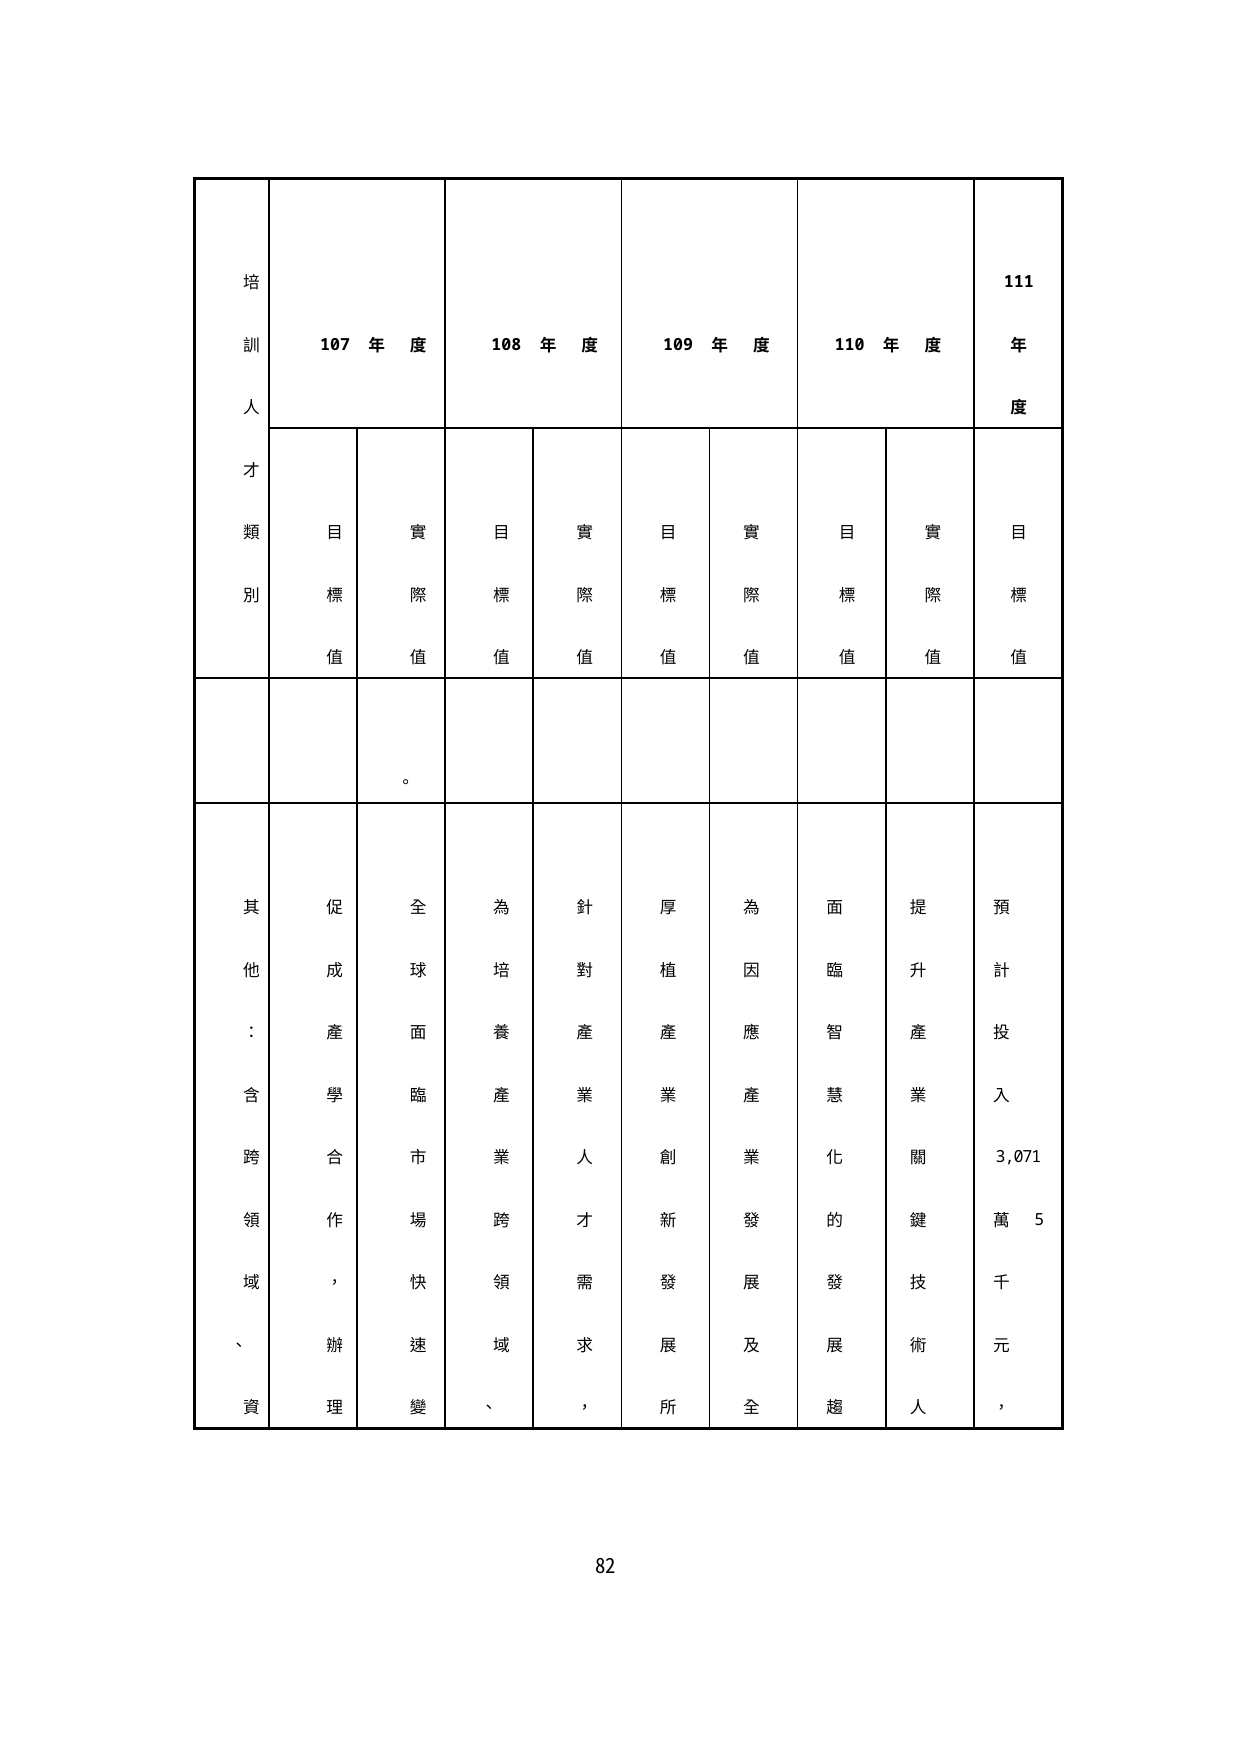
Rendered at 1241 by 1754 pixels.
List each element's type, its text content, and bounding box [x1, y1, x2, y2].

table_cell [270, 679, 356, 802]
table_cell [622, 679, 709, 802]
table_cell 目標值 [270, 429, 356, 677]
table_cell [710, 679, 797, 802]
table_header 108年度 [446, 180, 621, 427]
table_cell 目標值 [975, 429, 1061, 677]
table_cell 實際值 [534, 429, 621, 677]
table_cell 實際值 [887, 429, 973, 677]
table_cell 促成產學合作，辦理 [270, 804, 356, 1427]
table_header 107年度 [270, 180, 444, 427]
table_cell 實際值 [710, 429, 797, 677]
table_cell 。 [358, 679, 444, 802]
table_cell 其他：含跨領域、資 [196, 804, 268, 1427]
table_cell [975, 679, 1061, 802]
table_cell 提升產業關鍵技術人 [887, 804, 973, 1427]
table_cell 實際值 [358, 429, 444, 677]
table_cell 為培養產業跨領域、 [446, 804, 532, 1427]
table_cell 厚植產業創新發展所 [622, 804, 709, 1427]
table_cell 針對產業人才需求， [534, 804, 621, 1427]
table_header 111年度 [975, 180, 1061, 427]
table_header 培訓人才類別 [196, 180, 268, 677]
table_cell 預計投入3,071萬5千元， [975, 804, 1061, 1427]
table_cell [887, 679, 973, 802]
table_header 109年度 [622, 180, 797, 427]
table_cell 目標值 [622, 429, 709, 677]
table_cell 全球面臨市場快速變 [358, 804, 444, 1427]
table_cell [534, 679, 621, 802]
table_cell [446, 679, 532, 802]
table_cell [798, 679, 885, 802]
table_cell 目標值 [798, 429, 885, 677]
table_cell [196, 679, 268, 802]
table_cell 面臨智慧化的發展趨 [798, 804, 885, 1427]
table_cell 為因應產業發展及全 [710, 804, 797, 1427]
table_cell 目標值 [446, 429, 532, 677]
table_header 110年度 [798, 180, 973, 427]
